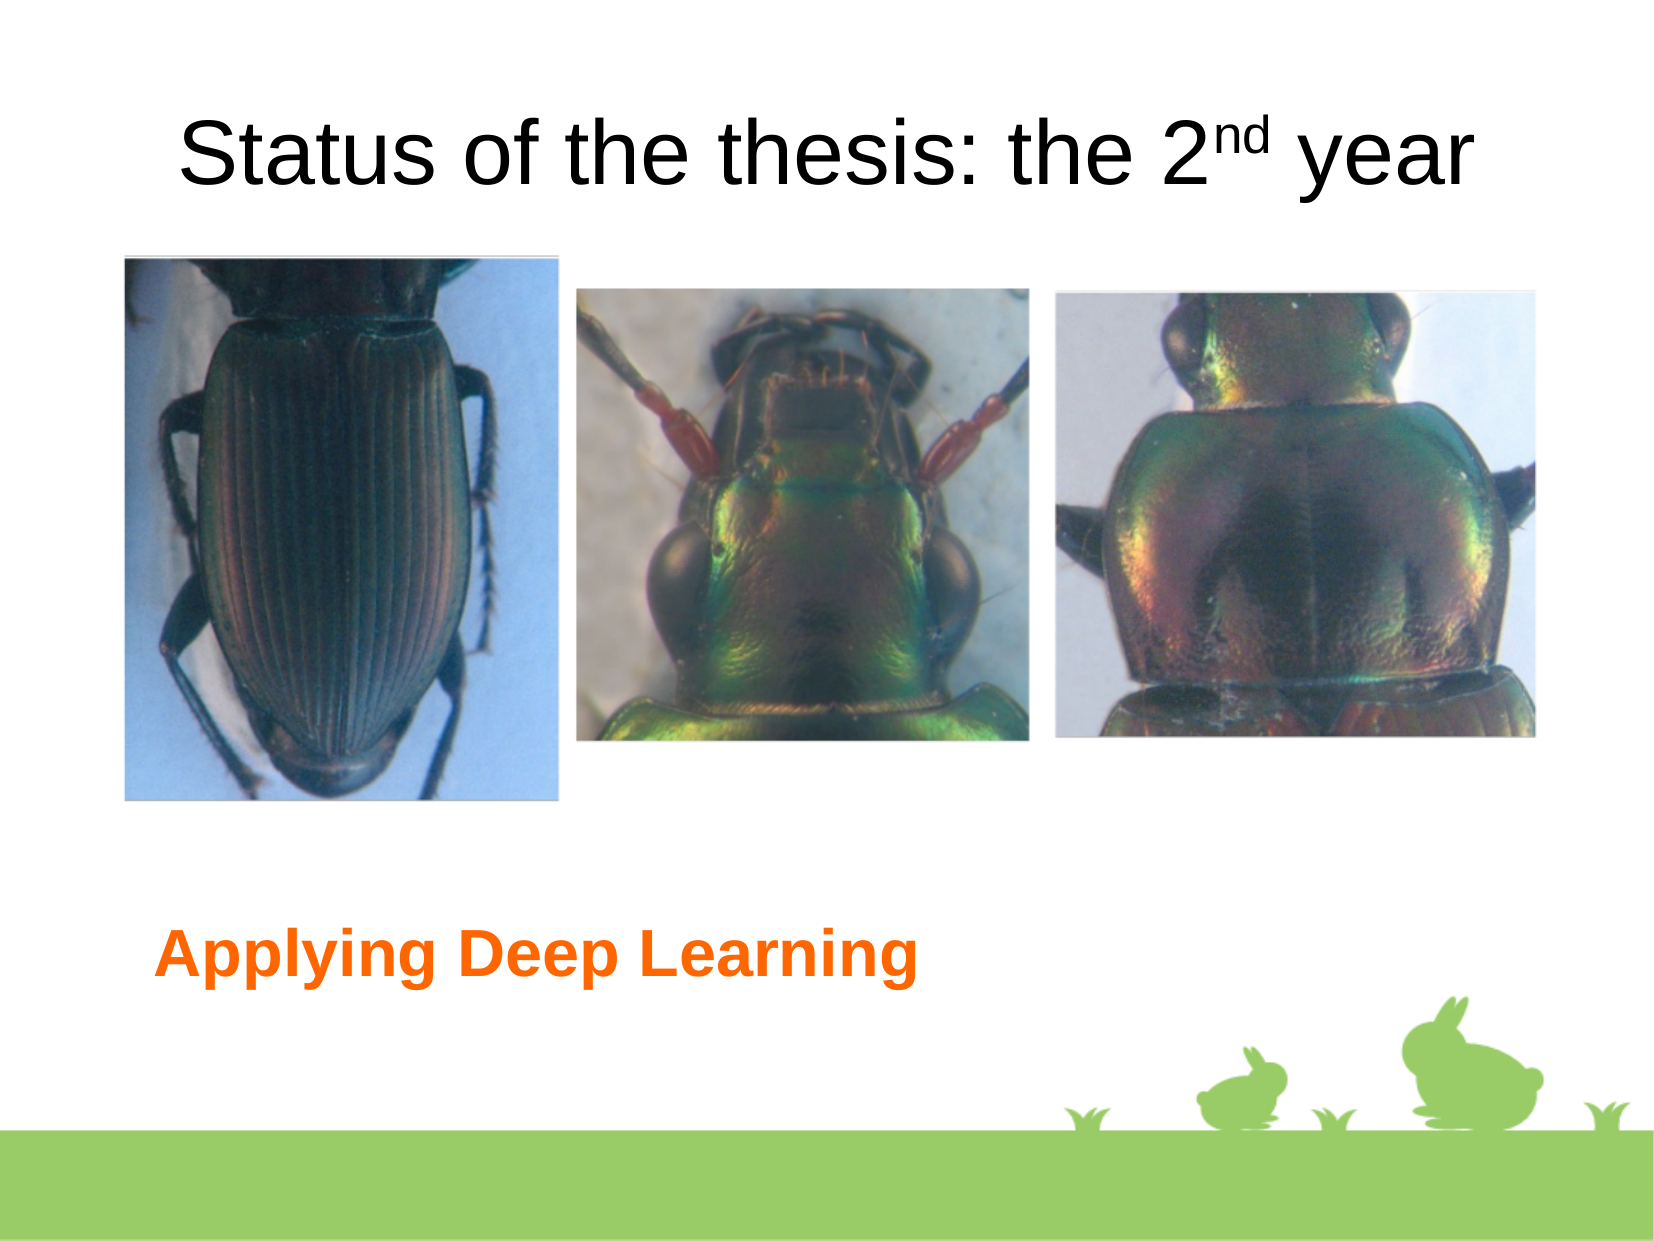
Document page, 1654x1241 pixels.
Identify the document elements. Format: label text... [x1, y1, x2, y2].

title Status of the thesis: the 2nd year [82, 49, 1571, 257]
list Applying Deep Learning [82, 290, 1571, 1010]
picture [0, 0, 1654, 1241]
